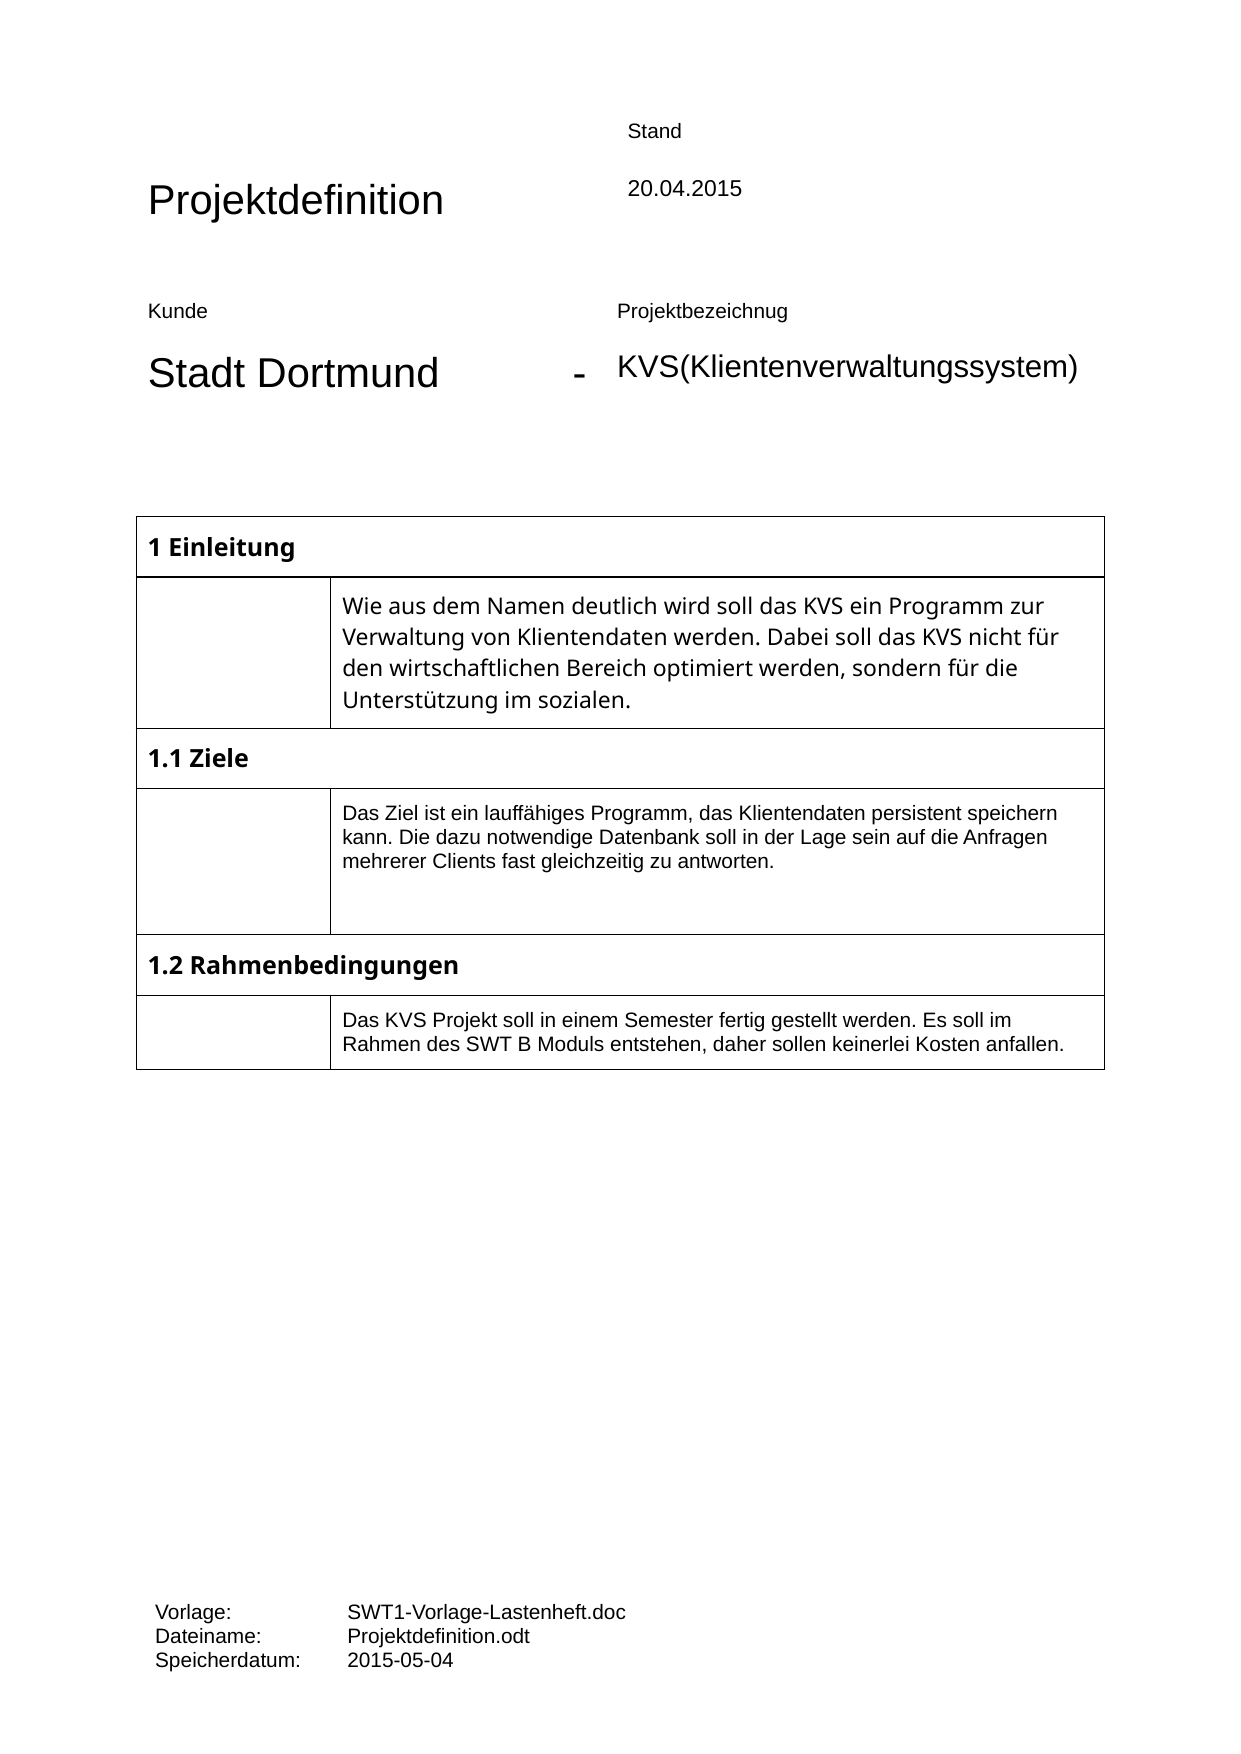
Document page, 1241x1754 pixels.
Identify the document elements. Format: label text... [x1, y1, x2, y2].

table_cell Wie aus dem Namen deutlich wird soll das KVS ein Programm zur Verwaltung von Klientendaten werden. Dabei soll das KVS nicht für den wirtschaftlichen Bereich optimiert werden, sondern für die Unterstützung im sozialen. [331, 578, 1104, 727]
table_cell 20.04.2015 [616, 163, 1096, 235]
table_cell [137, 578, 330, 727]
table_cell KVS(Klientenverwaltungssystem) [606, 336, 1096, 409]
table_header [136, 106, 616, 162]
table_header Stand [616, 106, 1096, 162]
table_cell 1.1 Ziele [137, 729, 1104, 787]
table_header Kunde [136, 287, 561, 336]
table_header Projektbezeichnug [606, 287, 1096, 336]
table_header [561, 287, 606, 336]
table_cell - [561, 336, 606, 409]
table_header 1 Einleitung [137, 517, 1104, 576]
table_cell Projektdefinition [136, 163, 616, 235]
table_cell [137, 996, 330, 1068]
table_cell 1.2 Rahmenbedingungen [137, 935, 1104, 994]
table_cell [137, 789, 330, 934]
table_cell Das KVS Projekt soll in einem Semester fertig gestellt werden. Es soll im Rahmen des SWT B Moduls entstehen, daher sollen keinerlei Kosten anfallen. [331, 996, 1104, 1068]
table_cell Stadt Dortmund [136, 336, 561, 409]
table_cell Das Ziel ist ein lauffähiges Programm, das Klientendaten persistent speichern kann. Die dazu notwendige Datenbank soll in der Lage sein auf die Anfragen mehrerer Clients fast gleichzeitig zu antworten. [331, 789, 1104, 934]
